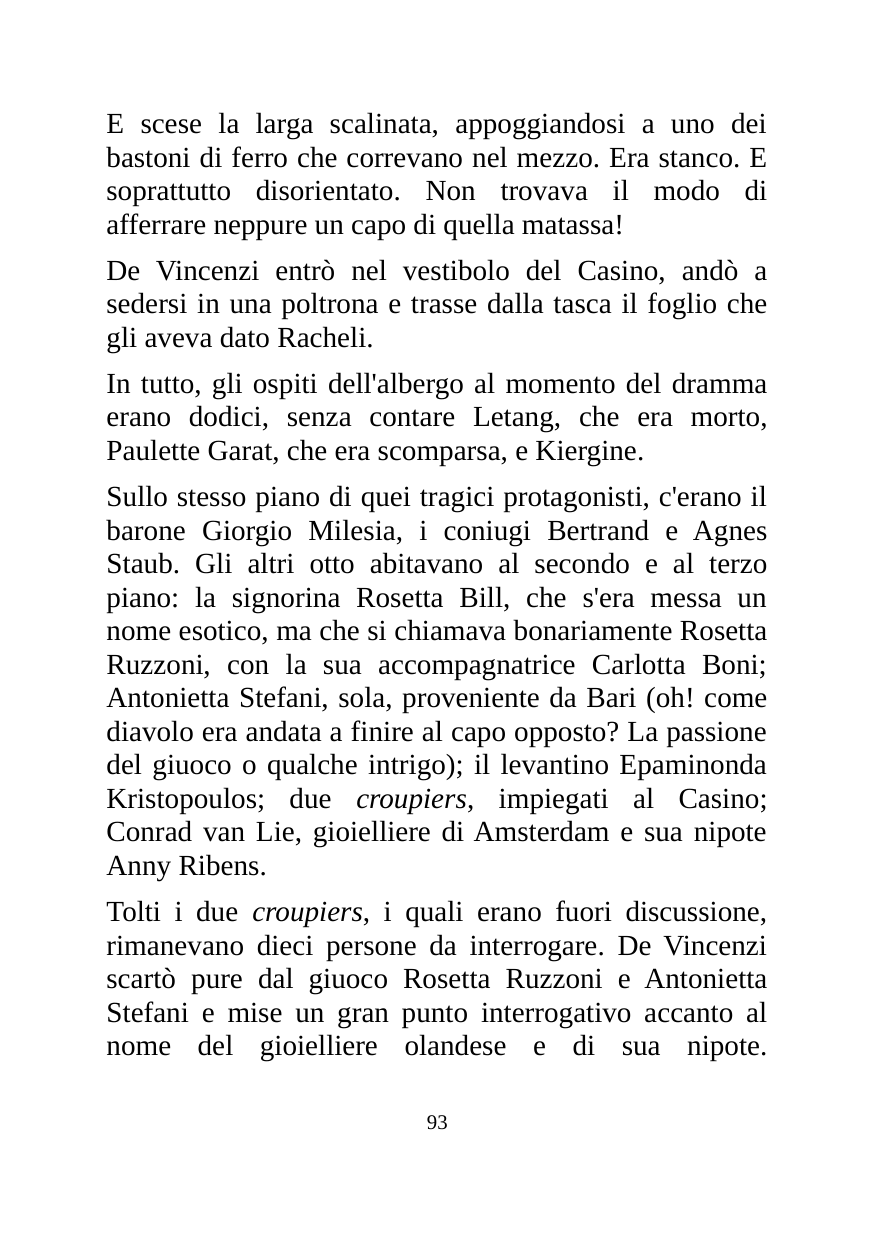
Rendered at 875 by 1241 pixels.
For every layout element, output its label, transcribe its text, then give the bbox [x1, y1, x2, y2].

text E scese la larga scalinata, appoggiandosi a uno dei bastoni di ferro che correvano nel mezzo. Era stanco. E soprattutto disorientato. Non trovava il modo di afferrare neppure un capo di quella matassa! [106, 106, 768, 240]
text De Vincenzi entrò nel vestibolo del Casino, andò a sedersi in una poltrona e trasse dalla tasca il foglio che gli aveva dato Racheli. [106, 253, 768, 353]
text Sullo stesso piano di quei tragici protagonisti, c'erano il barone Giorgio Milesia, i coniugi Bertrand e Agnes Staub. Gli altri otto abitavano al secondo e al terzo piano: la signorina Rosetta Bill, che s'era messa un nome esotico, ma che si chiamava bonariamente Rosetta Ruzzoni, con la sua accompagnatrice Carlotta Boni; Antonietta Stefani, sola, proveniente da Bari (oh! come diavolo era andata a finire al capo opposto? La passione del giuoco o qualche intrigo); il levantino Epaminonda Kristopoulos; due croupiers, impiegati al Casino; Conrad van Lie, gioielliere di Amsterdam e sua nipote Anny Ribens. [106, 479, 768, 882]
text In tutto, gli ospiti dell'albergo al momento del dramma erano dodici, senza contare Letang, che era morto, Paulette Garat, che era scomparsa, e Kiergine. [106, 366, 768, 467]
text Tolti i due croupiers, i quali erano fuori discussione, rimanevano dieci persone da interrogare. De Vincenzi scartò pure dal giuoco Rosetta Ruzzoni e Antonietta Stefani e mise un gran punto interrogativo accanto al nome del gioielliere olandese e di sua nipote. [106, 894, 768, 1062]
